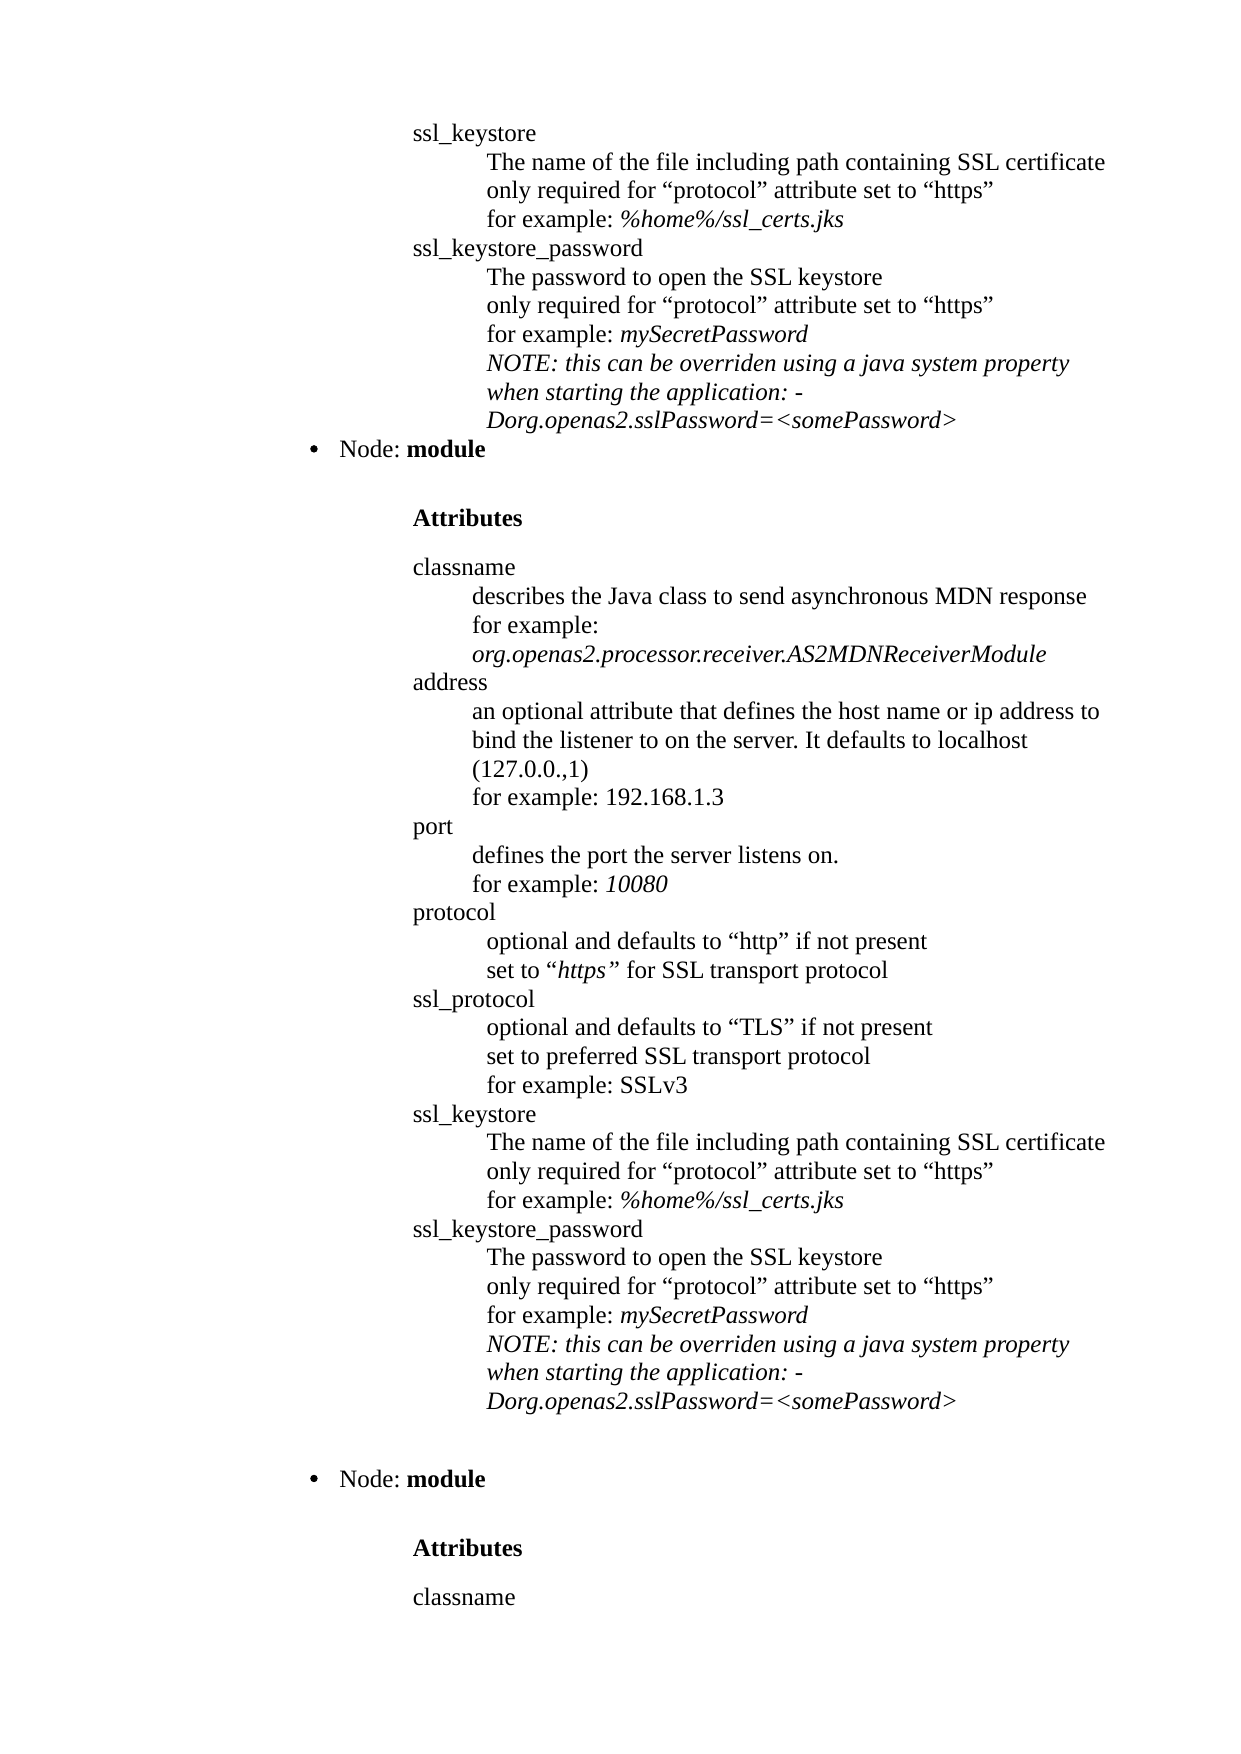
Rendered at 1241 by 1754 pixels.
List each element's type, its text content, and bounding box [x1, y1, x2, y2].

list for example: mySecretPassword [457, 1300, 1122, 1329]
list an optional attribute that defines the host name or ip address to bind the listener to on the server. It defaults to localhost (127.0.0.,1) for example: 192.168.1.3 [442, 696, 1122, 811]
list NOTE: this can be overriden using a java system property when starting the application: -Dorg.openas2.sslPassword=<somePassword> [457, 1329, 1122, 1415]
list Node: module [309, 434, 1122, 463]
subtitle ssl_keystore_password [383, 233, 1122, 262]
subtitle The password to open the SSL keystore [457, 1242, 1122, 1271]
subtitle address [383, 667, 1122, 696]
list Attributes [383, 1498, 1122, 1562]
subtitle only required for “protocol” attribute set to “https” [457, 291, 1122, 319]
list set to “https” for SSL transport protocol [457, 955, 1122, 984]
list describes the Java class to send asynchronous MDN response for example: org.openas2.processor.receiver.AS2MDNReceiverModule [442, 581, 1122, 667]
subtitle only required for “protocol” attribute set to “https” [457, 1271, 1122, 1300]
subtitle optional and defaults to “http” if not present [457, 926, 1122, 955]
list for example: %home%/ssl_certs.jks [457, 204, 1122, 233]
subtitle only required for “protocol” attribute set to “https” [457, 176, 1122, 204]
list Attributes [383, 469, 1122, 532]
subtitle ssl_protocol [383, 984, 1122, 1012]
subtitle ssl_keystore [383, 118, 1122, 147]
subtitle classname [383, 552, 1122, 581]
subtitle ssl_keystore_password [383, 1214, 1122, 1242]
subtitle classname [383, 1582, 1122, 1611]
subtitle The name of the file including path containing SSL certificate [457, 1127, 1122, 1156]
list set to preferred SSL transport protocol [457, 1041, 1122, 1070]
subtitle The password to open the SSL keystore [457, 262, 1122, 291]
list defines the port the server listens on. for example: 10080 [442, 840, 1122, 897]
subtitle protocol [383, 897, 1122, 926]
subtitle The name of the file including path containing SSL certificate [457, 147, 1122, 176]
list Node: module [309, 1464, 1122, 1493]
subtitle port [383, 811, 1122, 840]
list for example: SSLv3 [457, 1070, 1122, 1099]
list NOTE: this can be overriden using a java system property when starting the application: -Dorg.openas2.sslPassword=<somePassword> [457, 348, 1122, 434]
list for example: %home%/ssl_certs.jks [457, 1185, 1122, 1214]
list for example: mySecretPassword [457, 319, 1122, 348]
subtitle only required for “protocol” attribute set to “https” [457, 1156, 1122, 1185]
subtitle ssl_keystore [383, 1099, 1122, 1127]
subtitle optional and defaults to “TLS” if not present [457, 1012, 1122, 1041]
